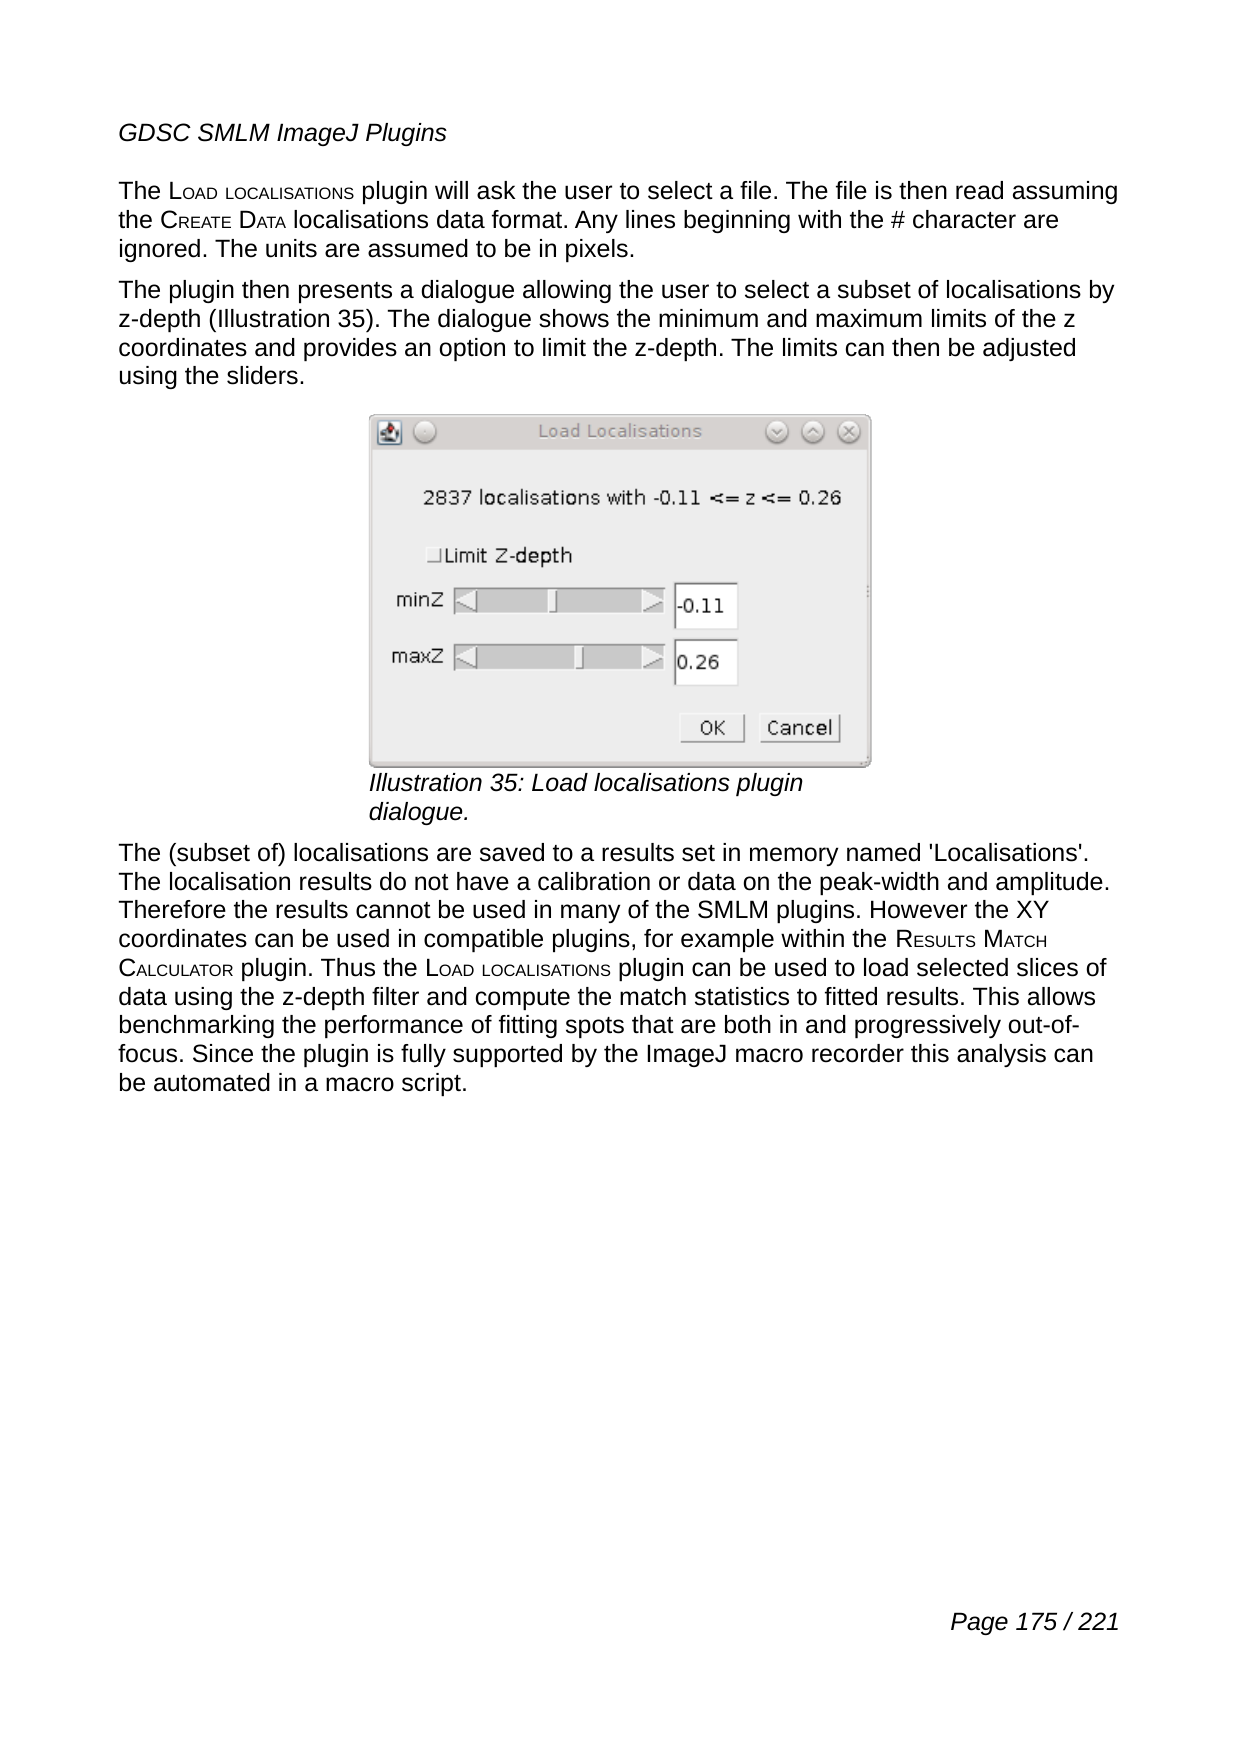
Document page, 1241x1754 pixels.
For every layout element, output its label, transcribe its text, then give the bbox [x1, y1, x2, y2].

text Illustration 35: Load localisations plugin dialogue. [369, 768, 872, 825]
text The plugin then presents a dialogue allowing the user to select a subset of localisations by z-depth (Illustration 35). The dialogue shows the minimum and maximum limits of the z coordinates and provides an option to limit the z-depth. The limits can then be adjusted using the sliders. [118, 275, 1122, 390]
picture [368, 414, 872, 768]
text The (subset of) localisations are saved to a results set in memory named 'Localisations'. The localisation results do not have a calibration or data on the peak-width and amplitude. Therefore the results cannot be used in many of the SMLM plugins. However the XY coordinates can be used in compatible plugins, for example within the Results Match Calculator plugin. Thus the Load localisations plugin can be used to load selected slices of data using the z-depth filter and compute the match statistics to fitted results. This allows benchmarking the performance of fitting spots that are both in and progressively out-of-focus. Since the plugin is fully supported by the ImageJ macro recorder this analysis can be automated in a macro script. [118, 838, 1122, 1096]
text The Load localisations plugin will ask the user to select a file. The file is then read assuming the Create Data localisations data format. Any lines beginning with the # character are ignored. The units are assumed to be in pixels. [118, 176, 1122, 263]
